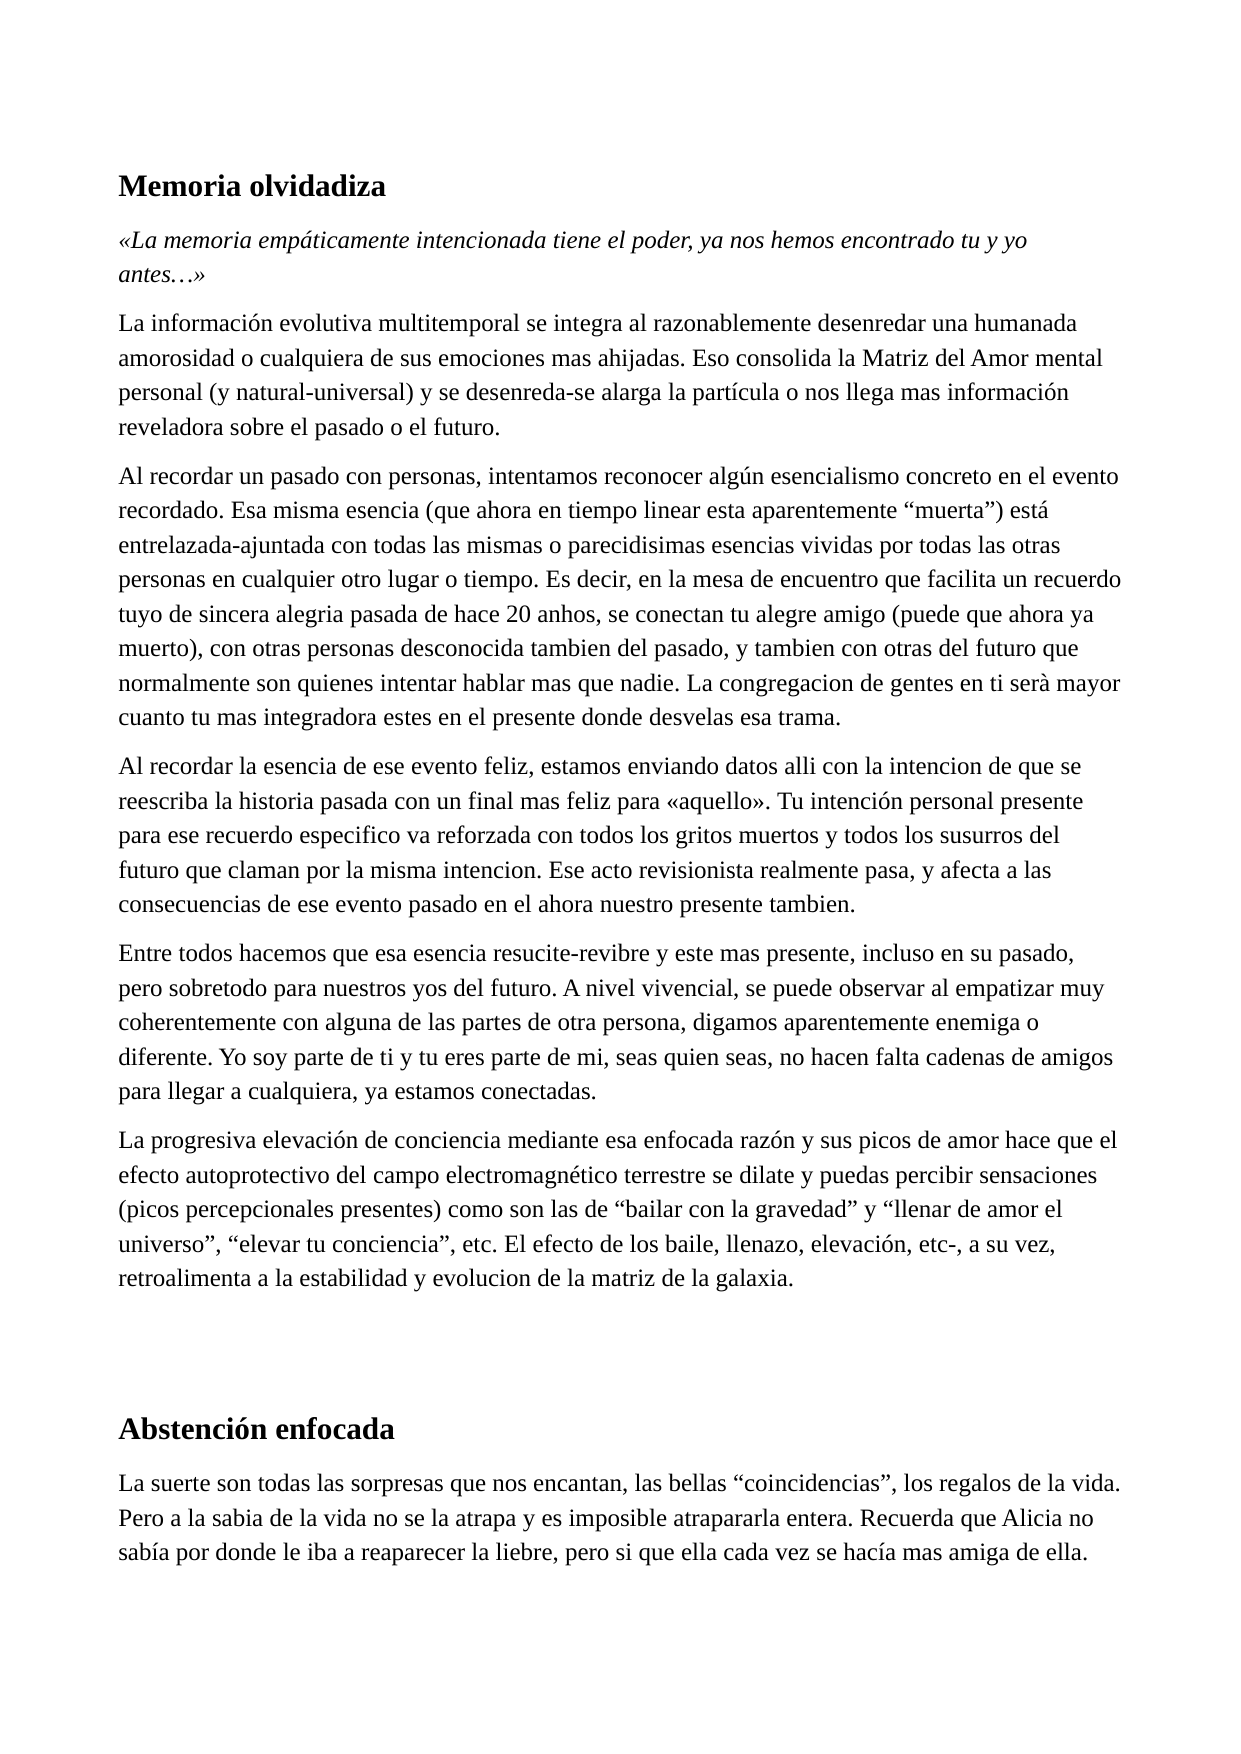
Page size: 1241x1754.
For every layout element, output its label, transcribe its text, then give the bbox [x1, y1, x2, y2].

text Al recordar la esencia de ese evento feliz, estamos enviando datos alli con la intencion de que se reescriba la historia pasada con un final mas feliz para «aquello». Tu intención personal presente para ese recuerdo especifico va reforzada con todos los gritos muertos y todos los susurros del futuro que claman por la misma intencion. Ese acto revisionista realmente pasa, y afecta a las consecuencias de ese evento pasado en el ahora nuestro presente tambien. [118, 751, 1122, 918]
text La suerte son todas las sorpresas que nos encantan, las bellas “coincidencias”, los regalos de la vida. Pero a la sabia de la vida no se la atrapa y es imposible atrapararla entera. Recuerda que Alicia no sabía por donde le iba a reaparecer la liebre, pero si que ella cada vez se hacía mas amiga de ella. [118, 1468, 1122, 1566]
text Entre todos hacemos que esa esencia resucite-revibre y este mas presente, incluso en su pasado, pero sobretodo para nuestros yos del futuro. A nivel vivencial, se puede observar al empatizar muy coherentemente con alguna de las partes de otra persona, digamos aparentemente enemiga o diferente. Yo soy parte de ti y tu eres parte de mi, seas quien seas, no hacen falta cadenas de amigos para llegar a cualquiera, ya estamos conectadas. [118, 938, 1122, 1105]
text Al recordar un pasado con personas, intentamos reconocer algún esencialismo concreto en el evento recordado. Esa misma esencia (que ahora en tiempo linear esta aparentemente “muerta”) está entrelazada-ajuntada con todas las mismas o parecidisimas esencias vividas por todas las otras personas en cualquier otro lugar o tiempo. Es decir, en la mesa de encuentro que facilita un recuerdo tuyo de sincera alegria pasada de hace 20 anhos, se conectan tu alegre amigo (puede que ahora ya muerto), con otras personas desconocida tambien del pasado, y tambien con otras del futuro que normalmente son quienes intentar hablar mas que nadie. La congregacion de gentes en ti serà mayor cuanto tu mas integradora estes en el presente donde desvelas esa trama. [118, 461, 1122, 731]
text La información evolutiva multitemporal se integra al razonablemente desenredar una humanada amorosidad o cualquiera de sus emociones mas ahijadas. Eso consolida la Matriz del Amor mental personal (y natural-universal) y se desenreda-se alarga la partícula o nos llega mas información reveladora sobre el pasado o el futuro. [118, 308, 1122, 441]
text La progresiva elevación de conciencia mediante esa enfocada razón y sus picos de amor hace que el efecto autoprotectivo del campo electromagnético terrestre se dilate y puedas percibir sensaciones (picos percepcionales presentes) como son las de “bailar con la gravedad” y “llenar de amor el universo”, “elevar tu conciencia”, etc. El efecto de los baile, llenazo, elevación, etc-, a su vez, retroalimenta a la estabilidad y evolucion de la matriz de la galaxia. [118, 1125, 1122, 1292]
text Abstención enfocada [118, 1410, 1122, 1446]
text Memoria olvidadiza [118, 167, 1122, 203]
text «La memoria empáticamente intencionada tiene el poder, ya nos hemos encontrado tu y yo antes…» [118, 225, 1122, 288]
